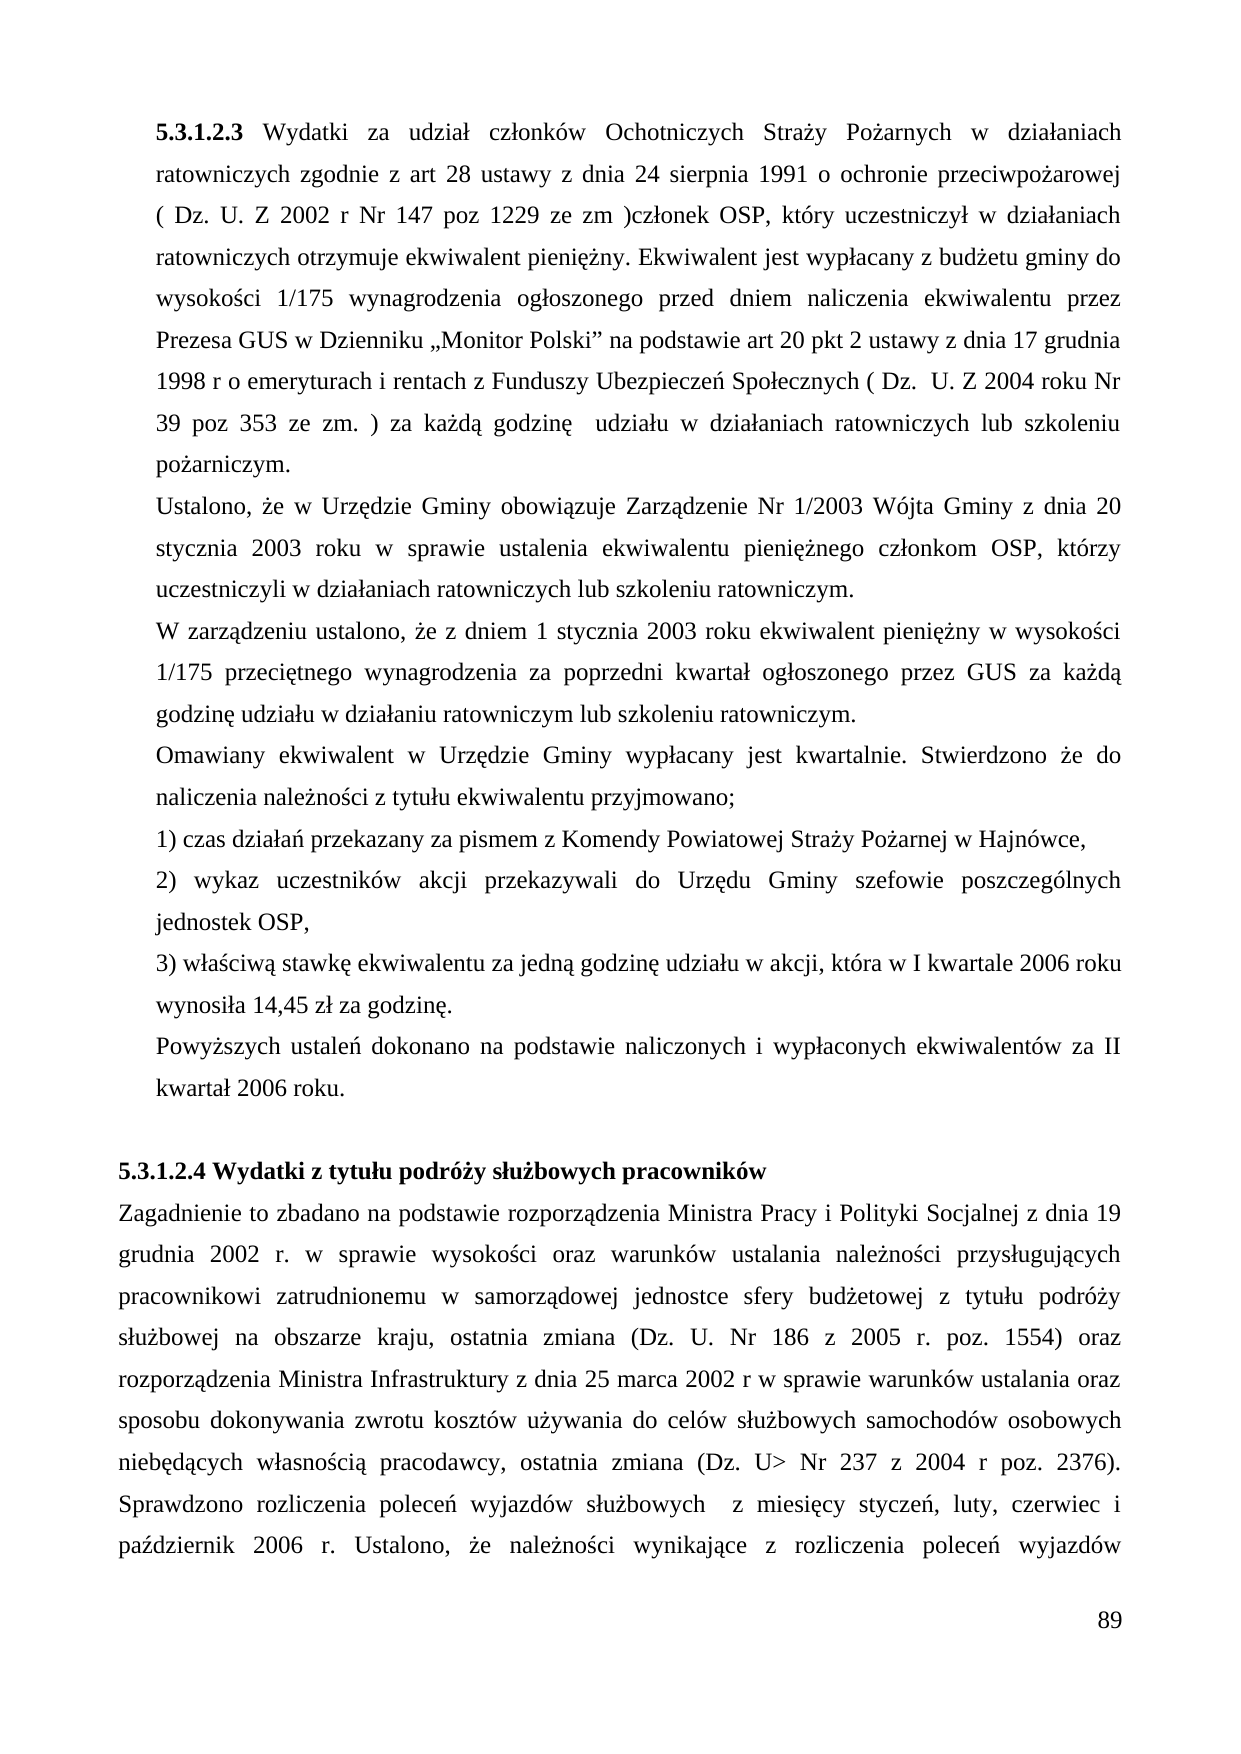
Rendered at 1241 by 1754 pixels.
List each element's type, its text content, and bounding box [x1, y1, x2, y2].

list 5.3.1.2.3 Wydatki za udział członków Ochotniczych Straży Pożarnych w działaniach ratowniczych zgodnie z art 28 ustawy z dnia 24 sierpnia 1991 o ochronie przeciwpożarowej ( Dz. U. Z 2002 r Nr 147 poz 1229 ze zm )członek OSP, który uczestniczył w działaniach ratowniczych otrzymuje ekwiwalent pieniężny. Ekwiwalent jest wypłacany z budżetu gminy do wysokości 1/175 wynagrodzenia ogłoszonego przed dniem naliczenia ekwiwalentu przez Prezesa GUS w Dzienniku „Monitor Polski” na podstawie art 20 pkt 2 ustawy z dnia 17 grudnia 1998 r o emeryturach i rentach z Funduszy Ubezpieczeń Społecznych ( Dz. U. Z 2004 roku Nr 39 poz 353 ze zm. ) za każdą godzinę udziału w działaniach ratowniczych lub szkoleniu pożarniczym. [118, 118, 1122, 478]
list Powyższych ustaleń dokonano na podstawie naliczonych i wypłaconych ekwiwalentów za II kwartał 2006 roku. [118, 1032, 1122, 1102]
list 2) wykaz uczestników akcji przekazywali do Urzędu Gminy szefowie poszczególnych jednostek OSP, [118, 866, 1122, 936]
list 1) czas działań przekazany za pismem z Komendy Powiatowej Straży Pożarnej w Hajnówce, [118, 825, 1122, 852]
text Zagadnienie to zbadano na podstawie rozporządzenia Ministra Pracy i Polityki Socjalnej z dnia 19 grudnia 2002 r. w sprawie wysokości oraz warunków ustalania należności przysługujących pracownikowi zatrudnionemu w samorządowej jednostce sfery budżetowej z tytułu podróży służbowej na obszarze kraju, ostatnia zmiana (Dz. U. Nr 186 z 2005 r. poz. 1554) oraz rozporządzenia Ministra Infrastruktury z dnia 25 marca 2002 r w sprawie warunków ustalania oraz sposobu dokonywania zwrotu kosztów używania do celów służbowych samochodów osobowych niebędących własnością pracodawcy, ostatnia zmiana (Dz. U> Nr 237 z 2004 r poz. 2376). Sprawdzono rozliczenia poleceń wyjazdów służbowych z miesięcy styczeń, luty, czerwiec i październik 2006 r. Ustalono, że należności wynikające z rozliczenia poleceń wyjazdów [118, 1199, 1122, 1559]
list Ustalono, że w Urzędzie Gminy obowiązuje Zarządzenie Nr 1/2003 Wójta Gminy z dnia 20 stycznia 2003 roku w sprawie ustalenia ekwiwalentu pieniężnego członkom OSP, którzy uczestniczyli w działaniach ratowniczych lub szkoleniu ratowniczym. [118, 492, 1122, 603]
list W zarządzeniu ustalono, że z dniem 1 stycznia 2003 roku ekwiwalent pieniężny w wysokości 1/175 przeciętnego wynagrodzenia za poprzedni kwartał ogłoszonego przez GUS za każdą godzinę udziału w działaniu ratowniczym lub szkoleniu ratowniczym. [118, 617, 1122, 728]
text 5.3.1.2.4 Wydatki z tytułu podróży służbowych pracowników [118, 1157, 1122, 1185]
list 3) właściwą stawkę ekwiwalentu za jedną godzinę udziału w akcji, która w I kwartale 2006 roku wynosiła 14,45 zł za godzinę. [118, 949, 1122, 1019]
list Omawiany ekwiwalent w Urzędzie Gminy wypłacany jest kwartalnie. Stwierdzono że do naliczenia należności z tytułu ekwiwalentu przyjmowano; [118, 742, 1122, 811]
